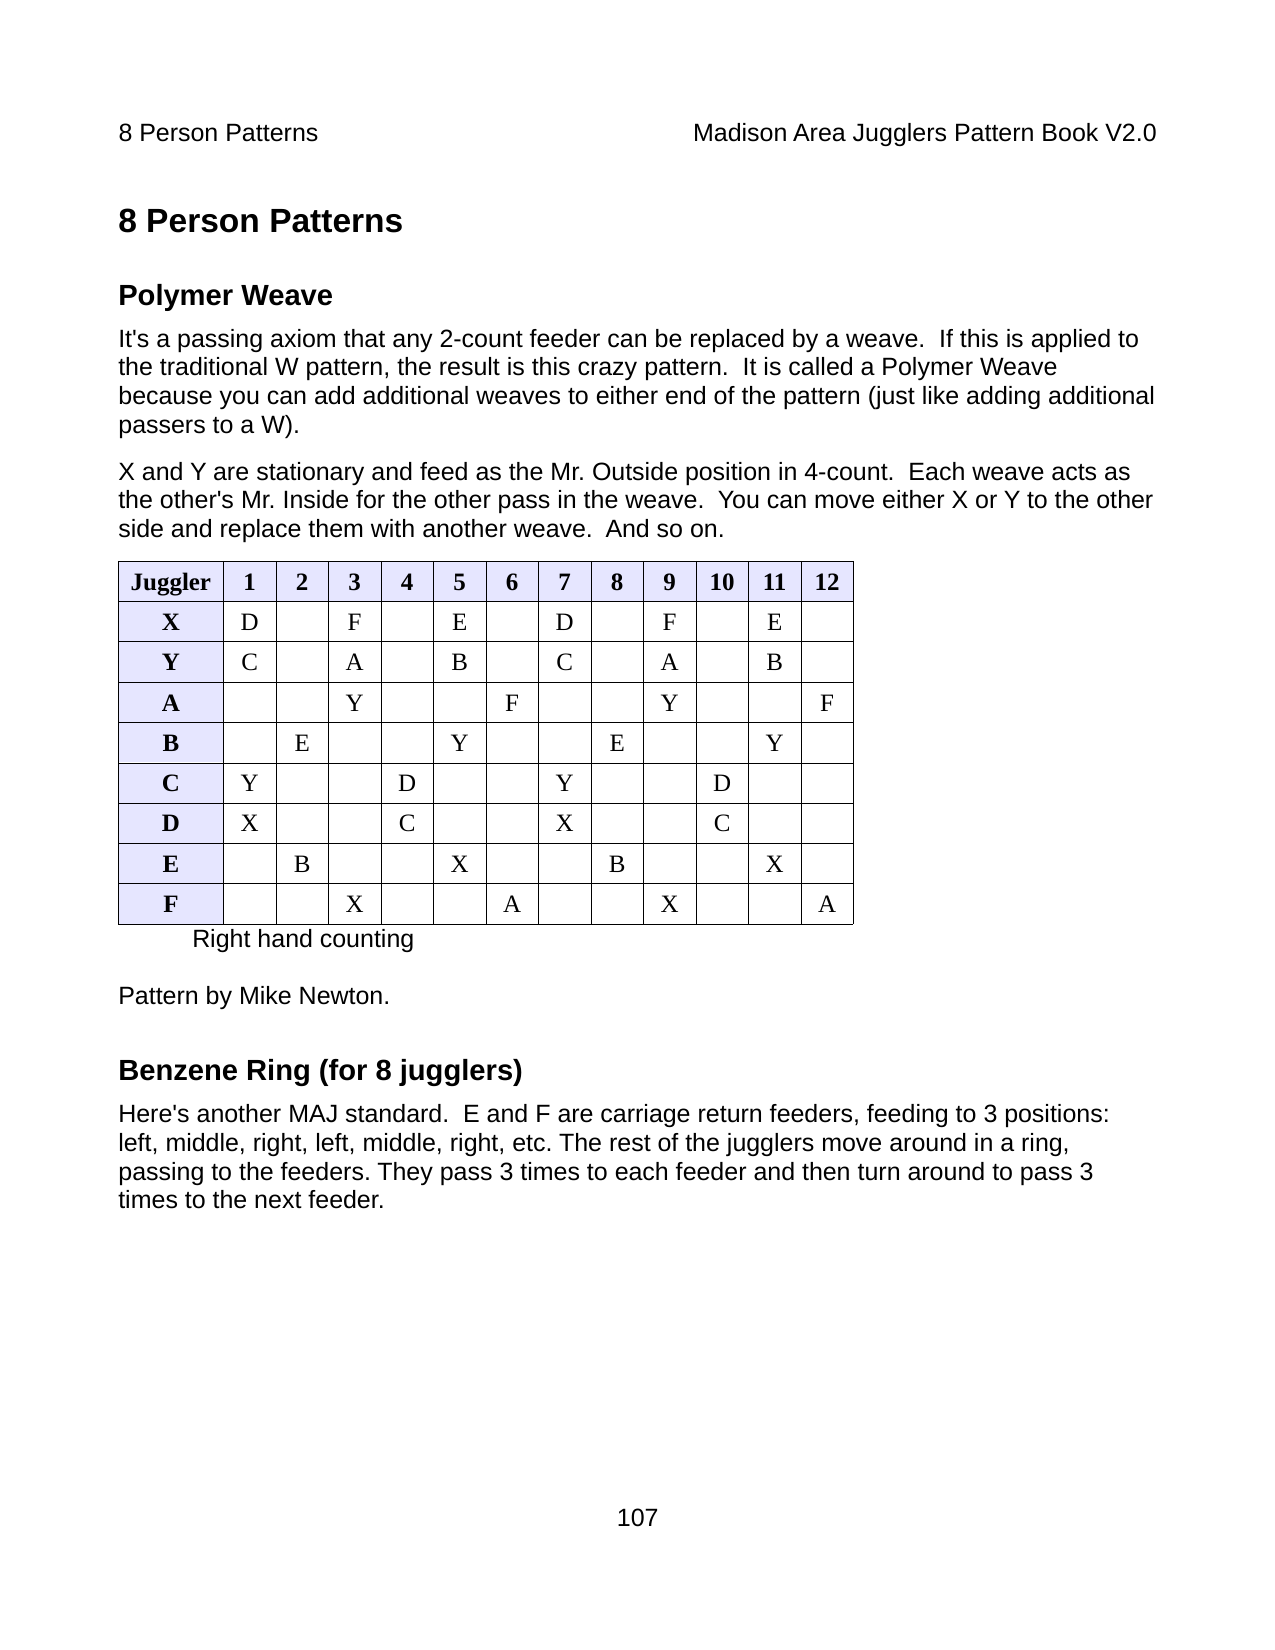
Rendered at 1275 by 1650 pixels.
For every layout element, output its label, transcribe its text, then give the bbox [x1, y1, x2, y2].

table_cell X [434, 844, 486, 883]
table_cell [487, 602, 538, 641]
table_cell [592, 884, 643, 924]
table_cell [802, 602, 853, 641]
table_cell D [119, 804, 223, 843]
table_cell [277, 683, 328, 722]
table_cell [749, 804, 801, 843]
table_cell [644, 723, 696, 762]
table_cell [224, 884, 276, 924]
table_header 10 [697, 562, 748, 601]
table_cell B [749, 642, 801, 682]
table_cell [329, 764, 381, 803]
table_cell E [592, 723, 643, 762]
table_cell Y [644, 683, 696, 722]
table_header 11 [749, 562, 801, 601]
table_cell [487, 844, 538, 883]
table_cell [487, 723, 538, 762]
table_cell [329, 723, 381, 762]
text Here's another MAJ standard. E and F are carriage return feeders, feeding to 3 positions: left, middle, right, left, middle, right, etc. The rest of the jugglers move around in a ring, passing to the feeders. They pass 3 times to each feeder and then turn around to pass 3 times to the next feeder. [118, 1099, 1157, 1214]
table_cell X [119, 602, 223, 641]
table_cell Y [119, 642, 223, 682]
table_cell [434, 884, 486, 924]
table_cell X [749, 844, 801, 883]
table_cell [802, 804, 853, 843]
table_cell [382, 642, 433, 682]
text It's a passing axiom that any 2-count feeder can be replaced by a weave. If this is applied to the traditional W pattern, the result is this crazy pattern. It is called a Polymer Weave because you can add additional weaves to either end of the pattern (just like adding additional passers to a W). [118, 323, 1157, 438]
subtitle 8 Person Patterns [118, 201, 1157, 240]
table_cell X [539, 804, 591, 843]
table_cell X [224, 804, 276, 843]
table_cell E [119, 844, 223, 883]
table_cell [697, 602, 748, 641]
table_cell F [802, 683, 853, 722]
table_cell F [487, 683, 538, 722]
table_cell A [644, 642, 696, 682]
table_cell C [382, 804, 433, 843]
table_cell Y [434, 723, 486, 762]
table_header 4 [382, 562, 433, 601]
table_header 1 [224, 562, 276, 601]
table_cell [539, 683, 591, 722]
table_cell [434, 804, 486, 843]
table_cell B [277, 844, 328, 883]
table_cell [382, 602, 433, 641]
table_header Juggler [119, 562, 223, 601]
table_cell [802, 723, 853, 762]
table_cell [644, 844, 696, 883]
table_cell [539, 723, 591, 762]
subtitle Benzene Ring (for 8 jugglers) [118, 1053, 1157, 1087]
table_cell [224, 723, 276, 762]
table_cell [802, 844, 853, 883]
table_cell D [224, 602, 276, 641]
table_cell E [749, 602, 801, 641]
text X and Y are stationary and feed as the Mr. Outside position in 4-count. Each weave acts as the other's Mr. Inside for the other pass in the weave. You can move either X or Y to the other side and replace them with another weave. And so on. [118, 457, 1157, 543]
table_cell [487, 642, 538, 682]
table_cell [329, 844, 381, 883]
table_cell [697, 844, 748, 883]
table_cell B [592, 844, 643, 883]
table_cell [434, 683, 486, 722]
table_cell D [382, 764, 433, 803]
table_cell Y [329, 683, 381, 722]
table_cell [277, 642, 328, 682]
table_cell C [119, 764, 223, 803]
table_header 3 [329, 562, 381, 601]
table_cell Y [539, 764, 591, 803]
table_cell [749, 764, 801, 803]
table_cell F [644, 602, 696, 641]
table_cell E [434, 602, 486, 641]
table_cell [539, 884, 591, 924]
table_cell [382, 723, 433, 762]
table_header 9 [644, 562, 696, 601]
table_cell [592, 804, 643, 843]
table_cell [382, 683, 433, 722]
table_cell A [802, 884, 853, 924]
table_cell [277, 884, 328, 924]
table_cell C [224, 642, 276, 682]
table_cell A [329, 642, 381, 682]
table_cell [224, 683, 276, 722]
table_cell A [487, 884, 538, 924]
table_cell [697, 723, 748, 762]
table_cell [487, 804, 538, 843]
text Right hand counting [118, 924, 1157, 952]
table_cell C [539, 642, 591, 682]
table_header 8 [592, 562, 643, 601]
table_cell [329, 804, 381, 843]
table_header 2 [277, 562, 328, 601]
table_cell F [329, 602, 381, 641]
table_cell [277, 764, 328, 803]
table_cell X [329, 884, 381, 924]
table_cell Y [749, 723, 801, 762]
table_cell [592, 602, 643, 641]
table_header 5 [434, 562, 486, 601]
table_cell [802, 764, 853, 803]
table_cell [277, 804, 328, 843]
table_cell [487, 764, 538, 803]
table_cell [539, 844, 591, 883]
table_cell [644, 764, 696, 803]
table_cell [592, 683, 643, 722]
table_cell X [644, 884, 696, 924]
table_header 6 [487, 562, 538, 601]
table_cell [224, 844, 276, 883]
table_cell Y [224, 764, 276, 803]
subtitle Polymer Weave [118, 277, 1157, 311]
table_header 7 [539, 562, 591, 601]
table_cell F [119, 884, 223, 924]
table_cell [644, 804, 696, 843]
table_cell [592, 642, 643, 682]
table_cell [277, 602, 328, 641]
table_cell [382, 844, 433, 883]
table_cell [697, 884, 748, 924]
table_cell [802, 642, 853, 682]
table_cell D [539, 602, 591, 641]
table_cell [749, 683, 801, 722]
table_cell A [119, 683, 223, 722]
table_header 12 [802, 562, 853, 601]
table_cell E [277, 723, 328, 762]
table_cell [697, 683, 748, 722]
table_cell [592, 764, 643, 803]
table_cell B [119, 723, 223, 762]
text Pattern by Mike Newton. [118, 981, 1157, 1010]
table_cell [382, 884, 433, 924]
table_cell B [434, 642, 486, 682]
table_cell C [697, 804, 748, 843]
table_cell [434, 764, 486, 803]
table_cell [697, 642, 748, 682]
table_cell D [697, 764, 748, 803]
table_cell [749, 884, 801, 924]
